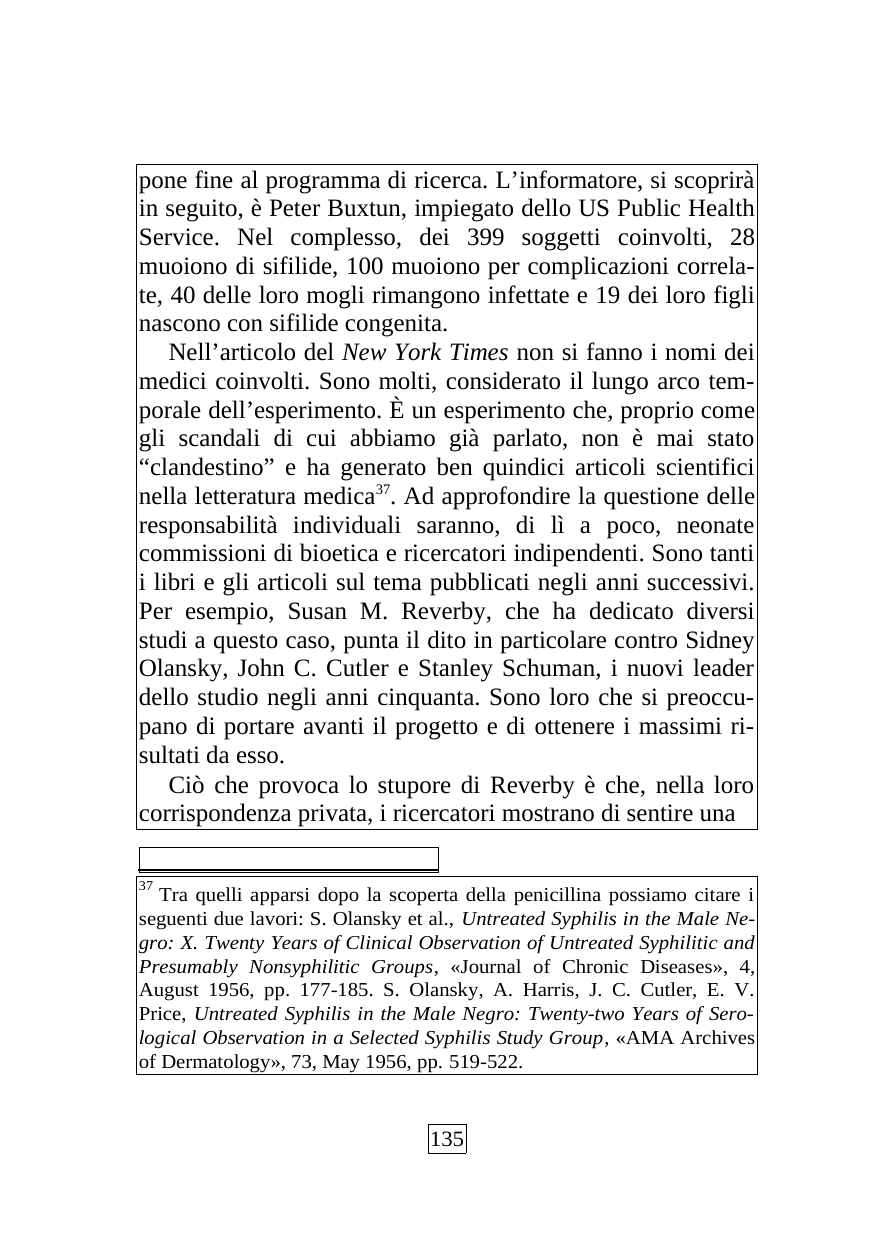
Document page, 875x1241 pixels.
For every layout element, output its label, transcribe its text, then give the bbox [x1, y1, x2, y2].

text 135 [429, 1126, 466, 1151]
text 37 Tra quelli apparsi dopo la scoperta della penicillina possiamo citare i seguenti due lavori: S. Olansky et al., Untreated Syphilis in the Male Ne- gro: X. Twenty Years of Clinical Observation of Untreated Syphilitic and Presumably Nonsyphilitic Groups, «Journal of Chronic Diseases», 4, August 1956, pp. 177-185. S. Olansky, A. Harris, J. C. Cutler, E. V. Price, Untreated Syphilis in the Male Negro: Twenty-two Years of Sero- logical Observation in a Selected Syphilis Study Group, «AMA Archives of Dermatology», 73, May 1956, pp. 519-522. [139, 878, 756, 1073]
text Nell’articolo del New York Times non si fanno i nomi dei medici coinvolti. Sono molti, considerato il lungo arco tem- porale dell’esperimento. È un esperimento che, proprio come gli scandali di cui abbiamo già parlato, non è mai stato “clandestino” e ha generato ben quindici articoli scientifici nella letteratura medica37. Ad approfondire la questione delle responsabilità individuali saranno, di lì a poco, neonate commissioni di bioetica e ricercatori indipendenti. Sono tanti i libri e gli articoli sul tema pubblicati negli anni successivi. Per esempio, Susan M. Reverby, che ha dedicato diversi studi a questo caso, punta il dito in particolare contro Sidney Olansky, John C. Cutler e Stanley Schuman, i nuovi leader dello studio negli anni cinquanta. Sono loro che si preoccu- pano di portare avanti il progetto e di ottenere i massimi ri- sultati da esso. [139, 337, 755, 768]
text Ciò che provoca lo stupore di Reverby è che, nella loro corrispondenza privata, i ricercatori mostrano di sentire una [139, 771, 755, 827]
text pone fine al programma di ricerca. L’informatore, si scoprirà in seguito, è Peter Buxtun, impiegato dello US Public Health Service. Nel complesso, dei 399 soggetti coinvolti, 28 muoiono di sifilide, 100 muoiono per complicazioni correla- te, 40 delle loro mogli rimangono infettate e 19 dei loro figli nascono con sifilide congenita. [139, 165, 755, 337]
